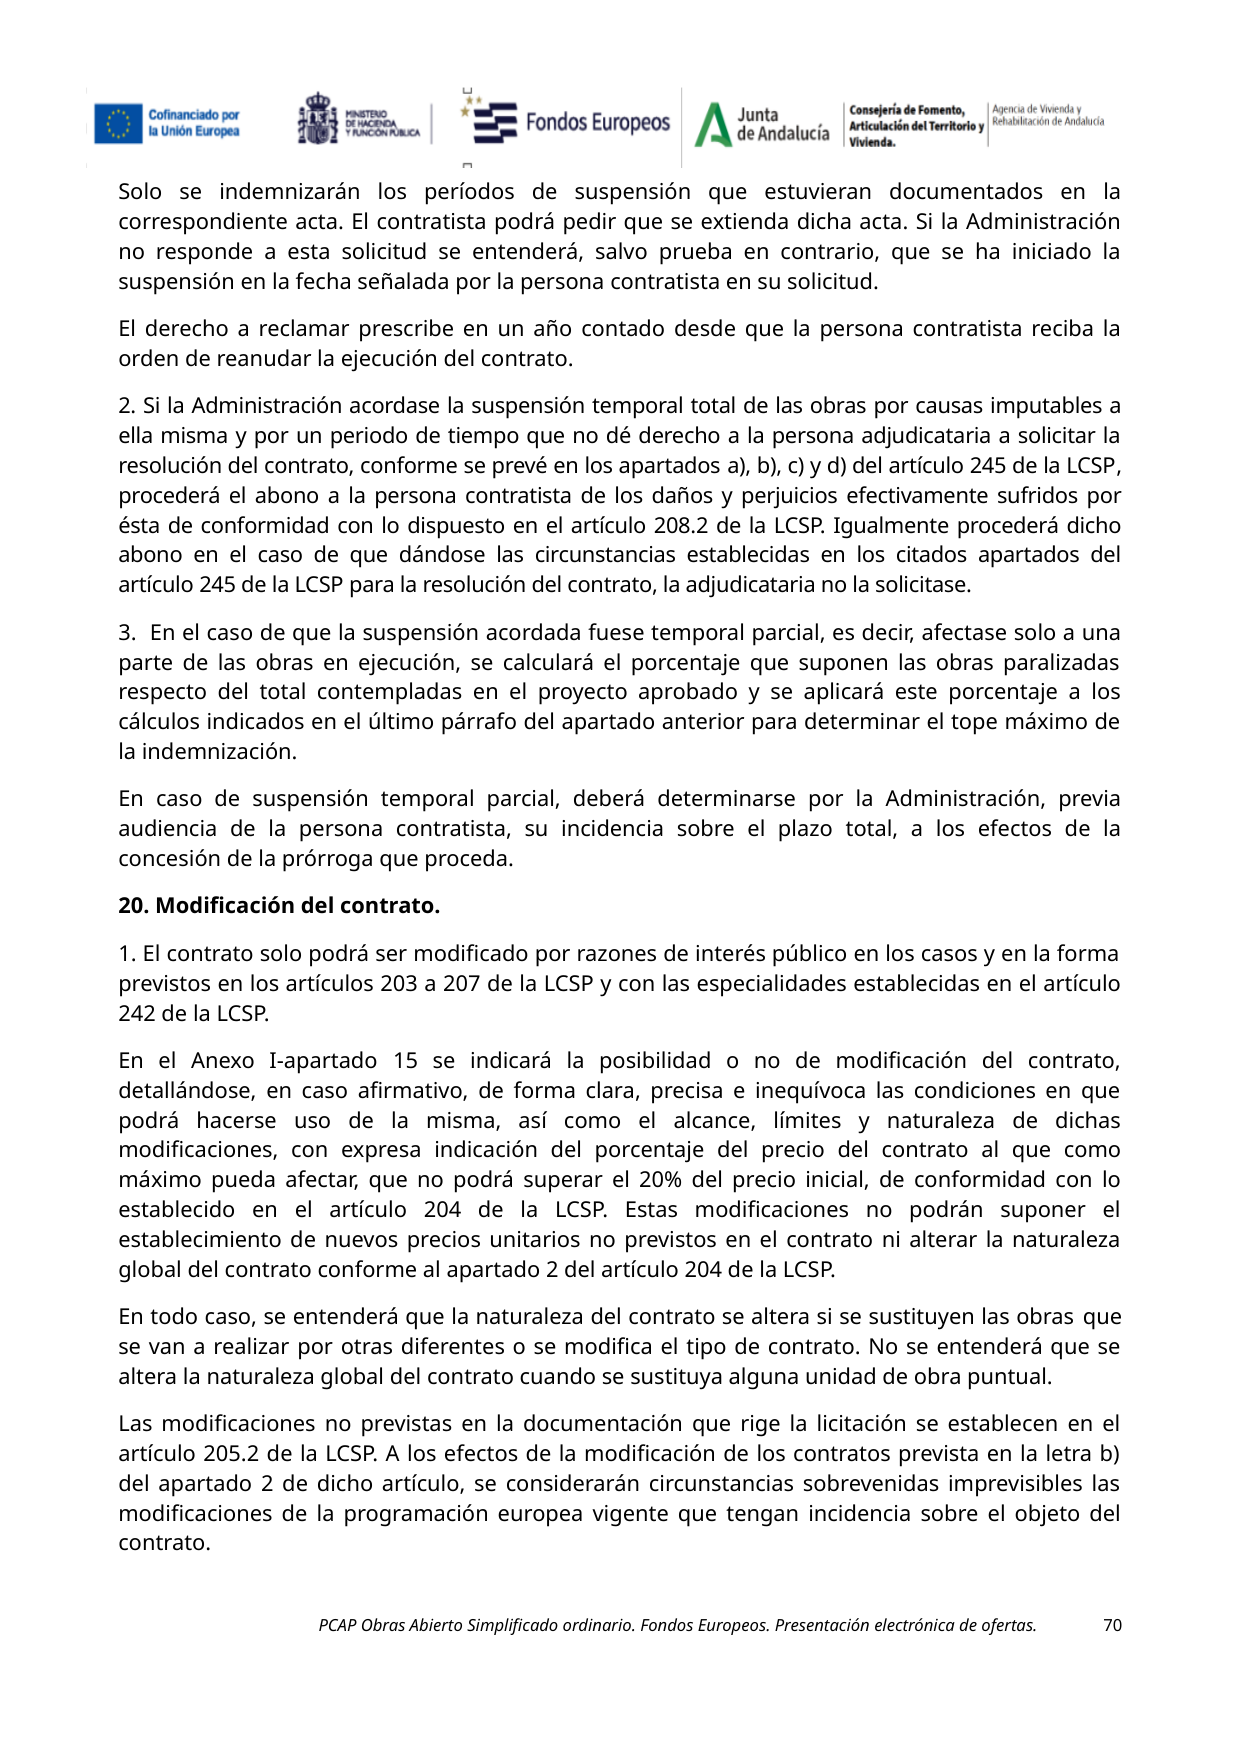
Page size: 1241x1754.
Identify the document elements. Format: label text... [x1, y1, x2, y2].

picture [86, 84, 1118, 168]
text En el Anexo I-apartado 15 se indicará la posibilidad o no de modificación del contrato, detallándose, en caso afirmativo, de forma clara, precisa e inequívoca las condiciones en que podrá hacerse uso de la misma, así como el alcance, límites y naturaleza de dichas modificaciones, con expresa indicación del porcentaje del precio del contrato al que como máximo pueda afectar, que no podrá superar el 20% del precio inicial, de conformidad con lo establecido en el artículo 204 de la LCSP. Estas modificaciones no podrán suponer el establecimiento de nuevos precios unitarios no previstos en el contrato ni alterar la naturaleza global del contrato conforme al apartado 2 del artículo 204 de la LCSP. [118, 1045, 1122, 1283]
text En caso de suspensión temporal parcial, deberá determinarse por la Administración, previa audiencia de la persona contratista, su incidencia sobre el plazo total, a los efectos de la concesión de la prórroga que proceda. [118, 783, 1122, 873]
text 3. En el caso de que la suspensión acordada fuese temporal parcial, es decir, afectase solo a una parte de las obras en ejecución, se calculará el porcentaje que suponen las obras paralizadas respecto del total contempladas en el proyecto aprobado y se aplicará este porcentaje a los cálculos indicados en el último párrafo del apartado anterior para determinar el tope máximo de la indemnización. [118, 617, 1122, 766]
text Las modificaciones no previstas en la documentación que rige la licitación se establecen en el artículo 205.2 de la LCSP. A los efectos de la modificación de los contratos prevista en la letra b) del apartado 2 de dicho artículo, se considerarán circunstancias sobrevenidas imprevisibles las modificaciones de la programación europea vigente que tengan incidencia sobre el objeto del contrato. [118, 1408, 1122, 1557]
subtitle 20. Modificación del contrato. [118, 891, 1122, 920]
text 2. Si la Administración acordase la suspensión temporal total de las obras por causas imputables a ella misma y por un periodo de tiempo que no dé derecho a la persona adjudicataria a solicitar la resolución del contrato, conforme se prevé en los apartados a), b), c) y d) del artículo 245 de la LCSP, procederá el abono a la persona contratista de los daños y perjuicios efectivamente sufridos por ésta de conformidad con lo dispuesto en el artículo 208.2 de la LCSP. Igualmente procederá dicho abono en el caso de que dándose las circunstancias establecidas en los citados apartados del artículo 245 de la LCSP para la resolución del contrato, la adjudicataria no la solicitase. [118, 391, 1122, 599]
text El derecho a reclamar prescribe en un año contado desde que la persona contratista reciba la orden de reanudar la ejecución del contrato. [118, 313, 1122, 373]
text Solo se indemnizarán los períodos de suspensión que estuvieran documentados en la correspondiente acta. El contratista podrá pedir que se extienda dicha acta. Si la Administración no responde a esta solicitud se entenderá, salvo prueba en contrario, que se ha iniciado la suspensión en la fecha señalada por la persona contratista en su solicitud. [118, 176, 1122, 296]
text 1. El contrato solo podrá ser modificado por razones de interés público en los casos y en la forma previstos en los artículos 203 a 207 de la LCSP y con las especialidades establecidas en el artículo 242 de la LCSP. [118, 938, 1122, 1027]
text En todo caso, se entenderá que la naturaleza del contrato se altera si se sustituyen las obras que se van a realizar por otras diferentes o se modifica el tipo de contrato. No se entenderá que se altera la naturaleza global del contrato cuando se sustituya alguna unidad de obra puntual. [118, 1301, 1122, 1391]
